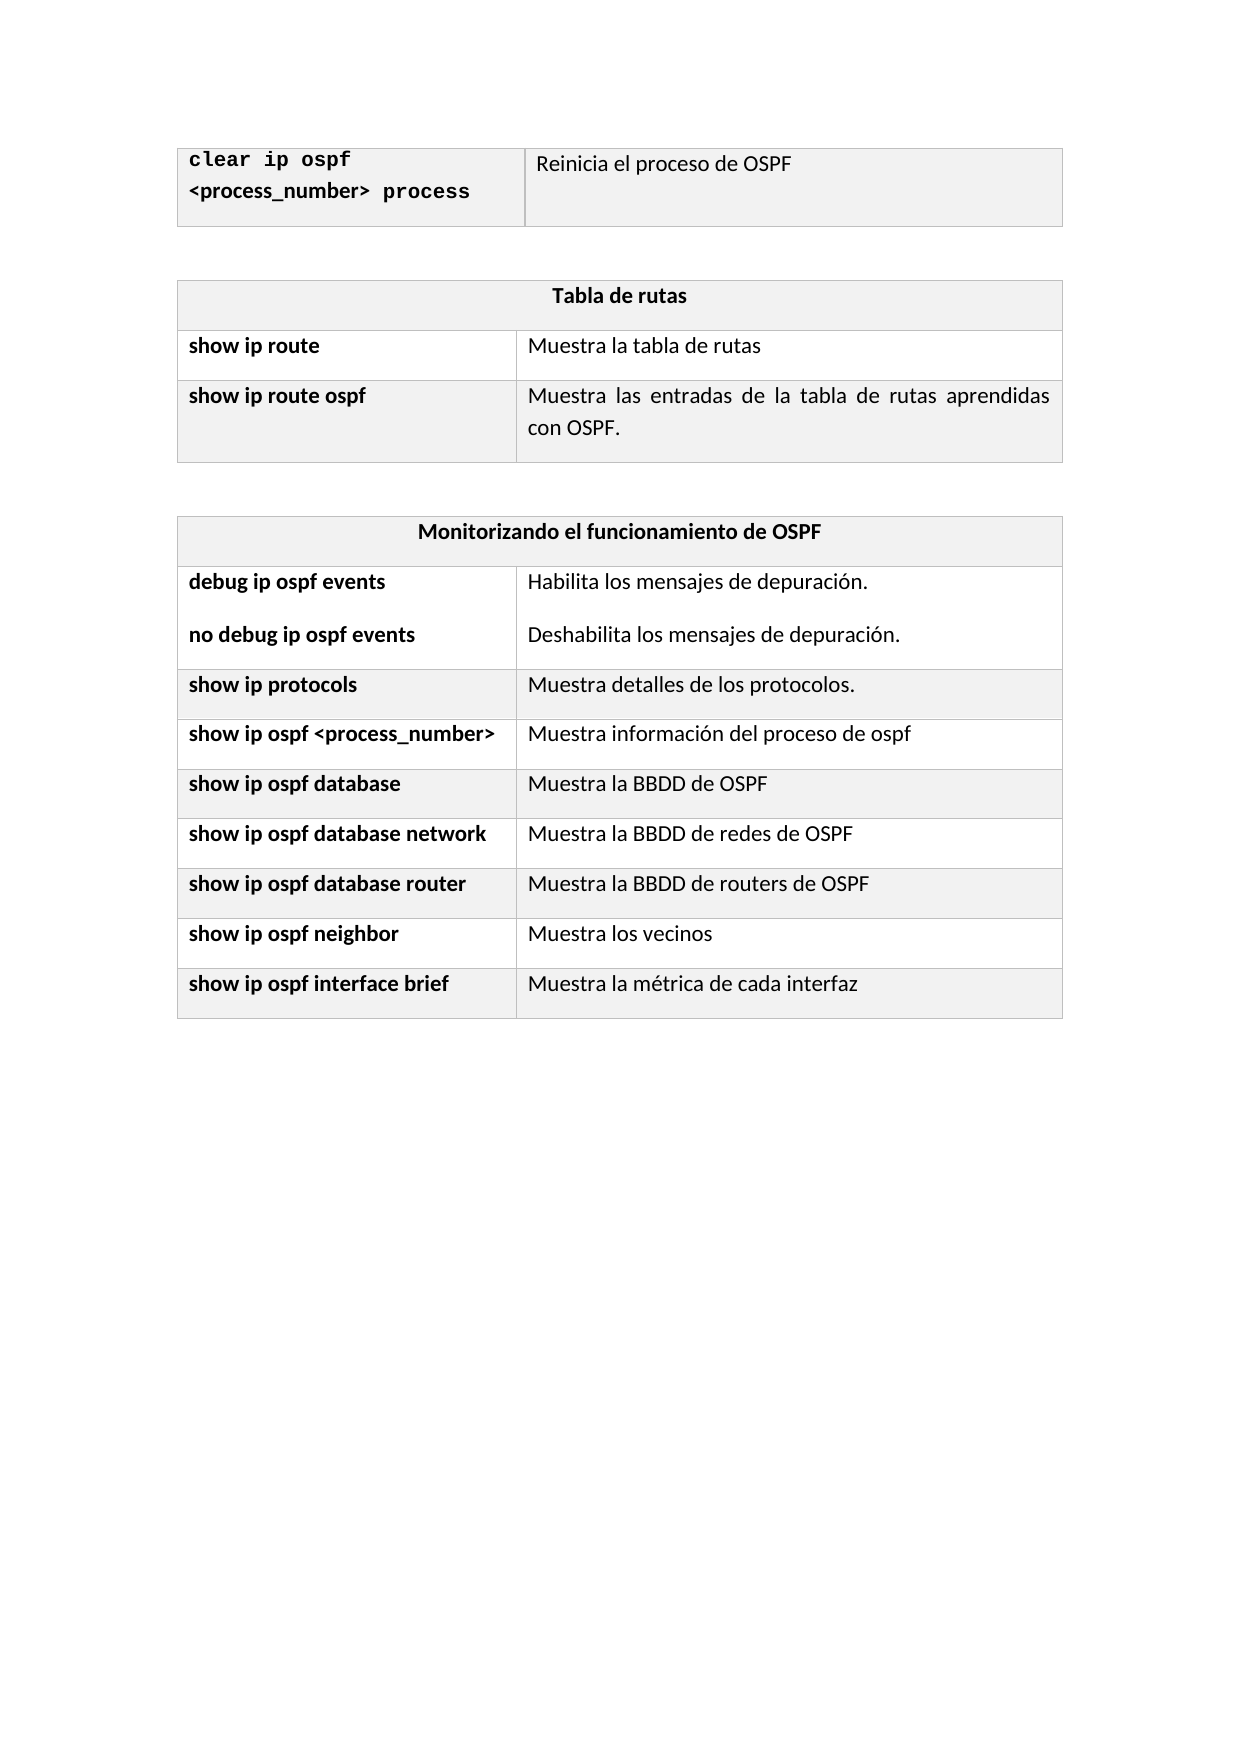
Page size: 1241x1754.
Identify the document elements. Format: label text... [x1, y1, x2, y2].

table_cell Muestra la BBDD de OSPF [517, 770, 1062, 818]
table_cell Habilita los mensajes de depuración. Deshabilita los mensajes de depuración. [517, 567, 1062, 669]
table_cell clear ip ospf <process_number> process [178, 149, 524, 226]
table_cell show ip ospf interface brief [178, 969, 516, 1018]
table_cell show ip route [178, 331, 516, 380]
table_header Tabla de rutas [178, 281, 1062, 330]
table_cell Muestra los vecinos [517, 919, 1062, 968]
table_cell Muestra información del proceso de ospf [517, 720, 1062, 768]
table_cell Muestra la BBDD de routers de OSPF [517, 869, 1062, 918]
table_cell Muestra las entradas de la tabla de rutas aprendidas con OSPF. [517, 381, 1062, 462]
table_cell Muestra detalles de los protocolos. [517, 670, 1062, 718]
table_cell show ip ospf database [178, 770, 516, 818]
table_cell show ip ospf database router [178, 869, 516, 918]
table_cell show ip ospf <process_number> [178, 720, 516, 768]
table_cell show ip ospf database network [178, 819, 516, 868]
table_cell Muestra la BBDD de redes de OSPF [517, 819, 1062, 868]
table_header Monitorizando el funcionamiento de OSPF [178, 517, 1062, 566]
table_cell show ip protocols [178, 670, 516, 718]
table_cell Muestra la tabla de rutas [517, 331, 1062, 380]
table_cell show ip ospf neighbor [178, 919, 516, 968]
table_cell debug ip ospf events no debug ip ospf events [178, 567, 516, 669]
table_cell show ip route ospf [178, 381, 516, 462]
table_cell Reinicia el proceso de OSPF [526, 149, 1062, 226]
table_cell Muestra la métrica de cada interfaz [517, 969, 1062, 1018]
